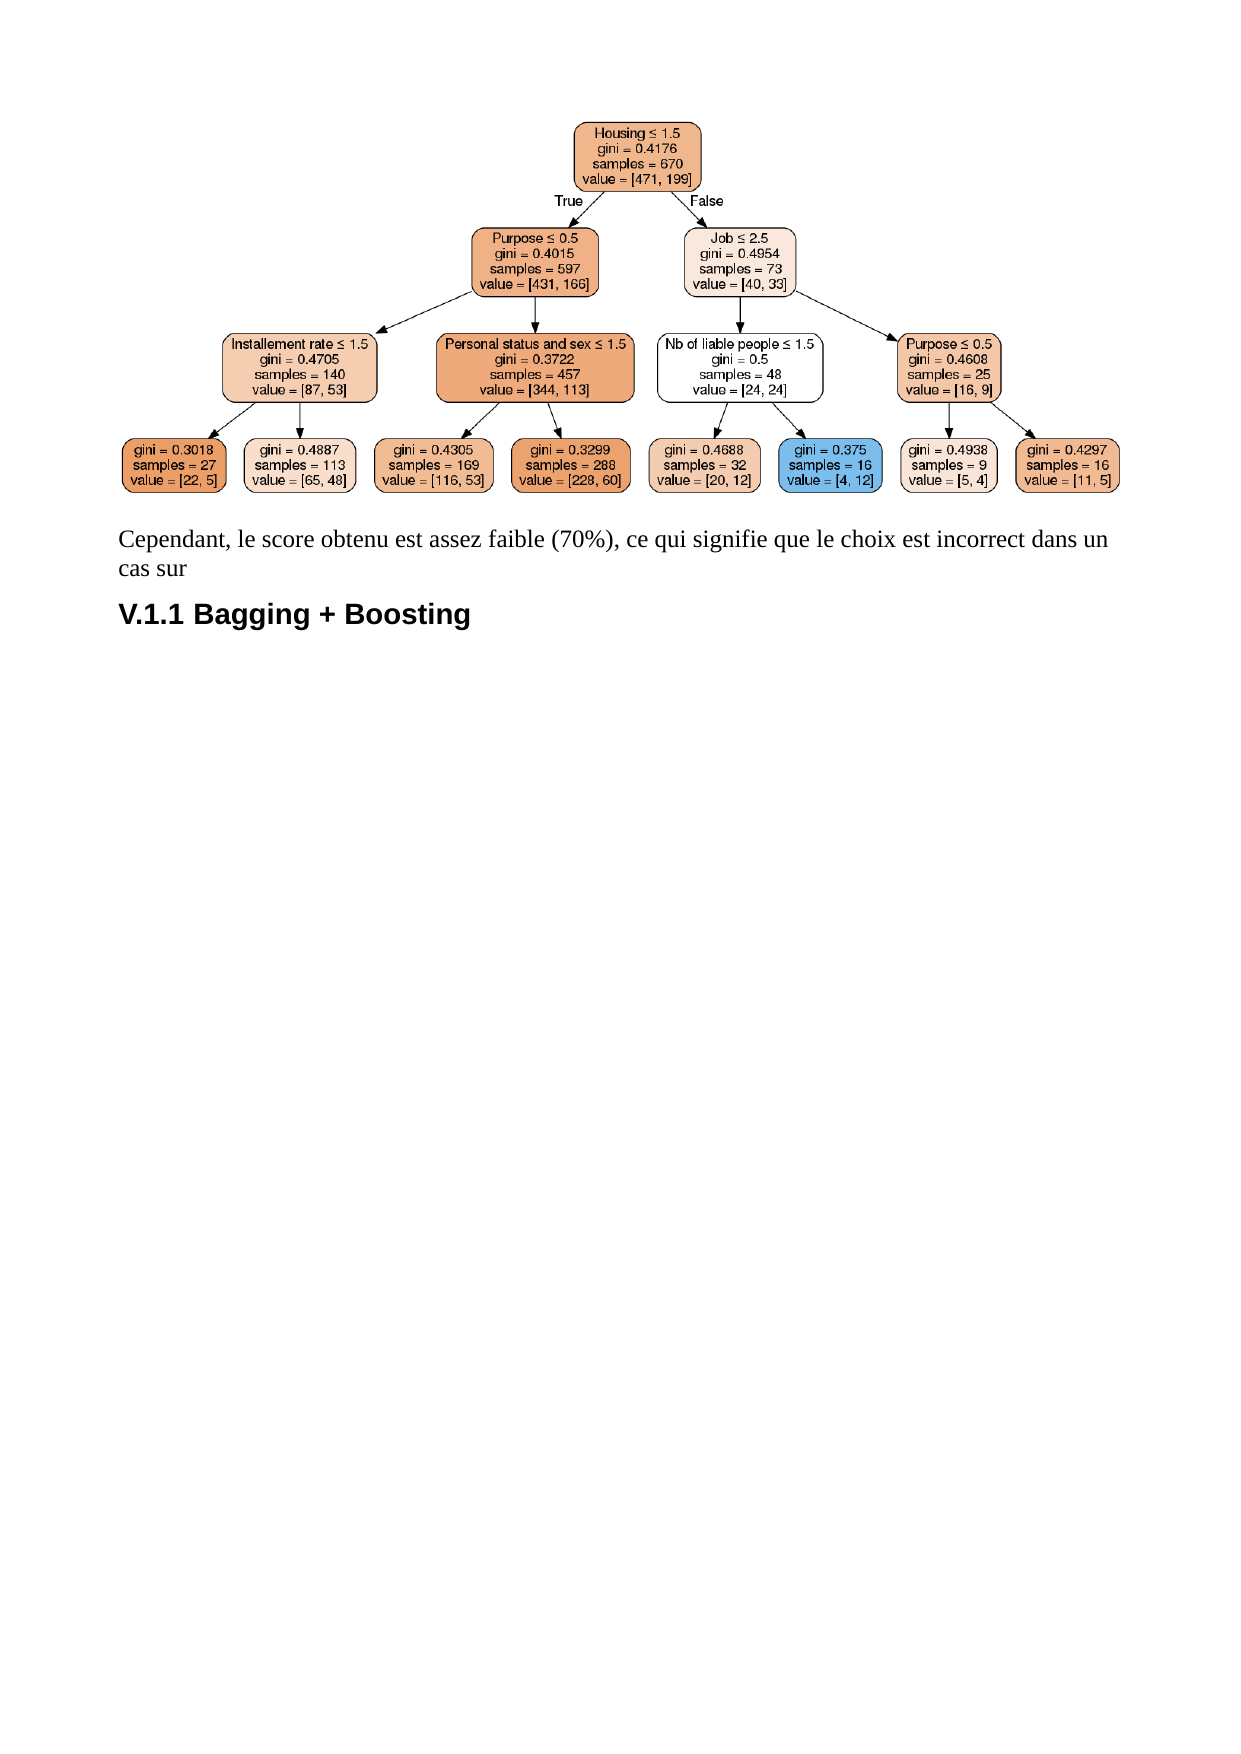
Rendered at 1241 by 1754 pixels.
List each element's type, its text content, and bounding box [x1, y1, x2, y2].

subtitle Bagging + Boosting [118, 597, 1122, 630]
text Cependant, le score obtenu est assez faible (70%), ce qui signifie que le choix est incorrect dans un cas sur [118, 524, 1122, 582]
picture [118, 118, 1123, 496]
